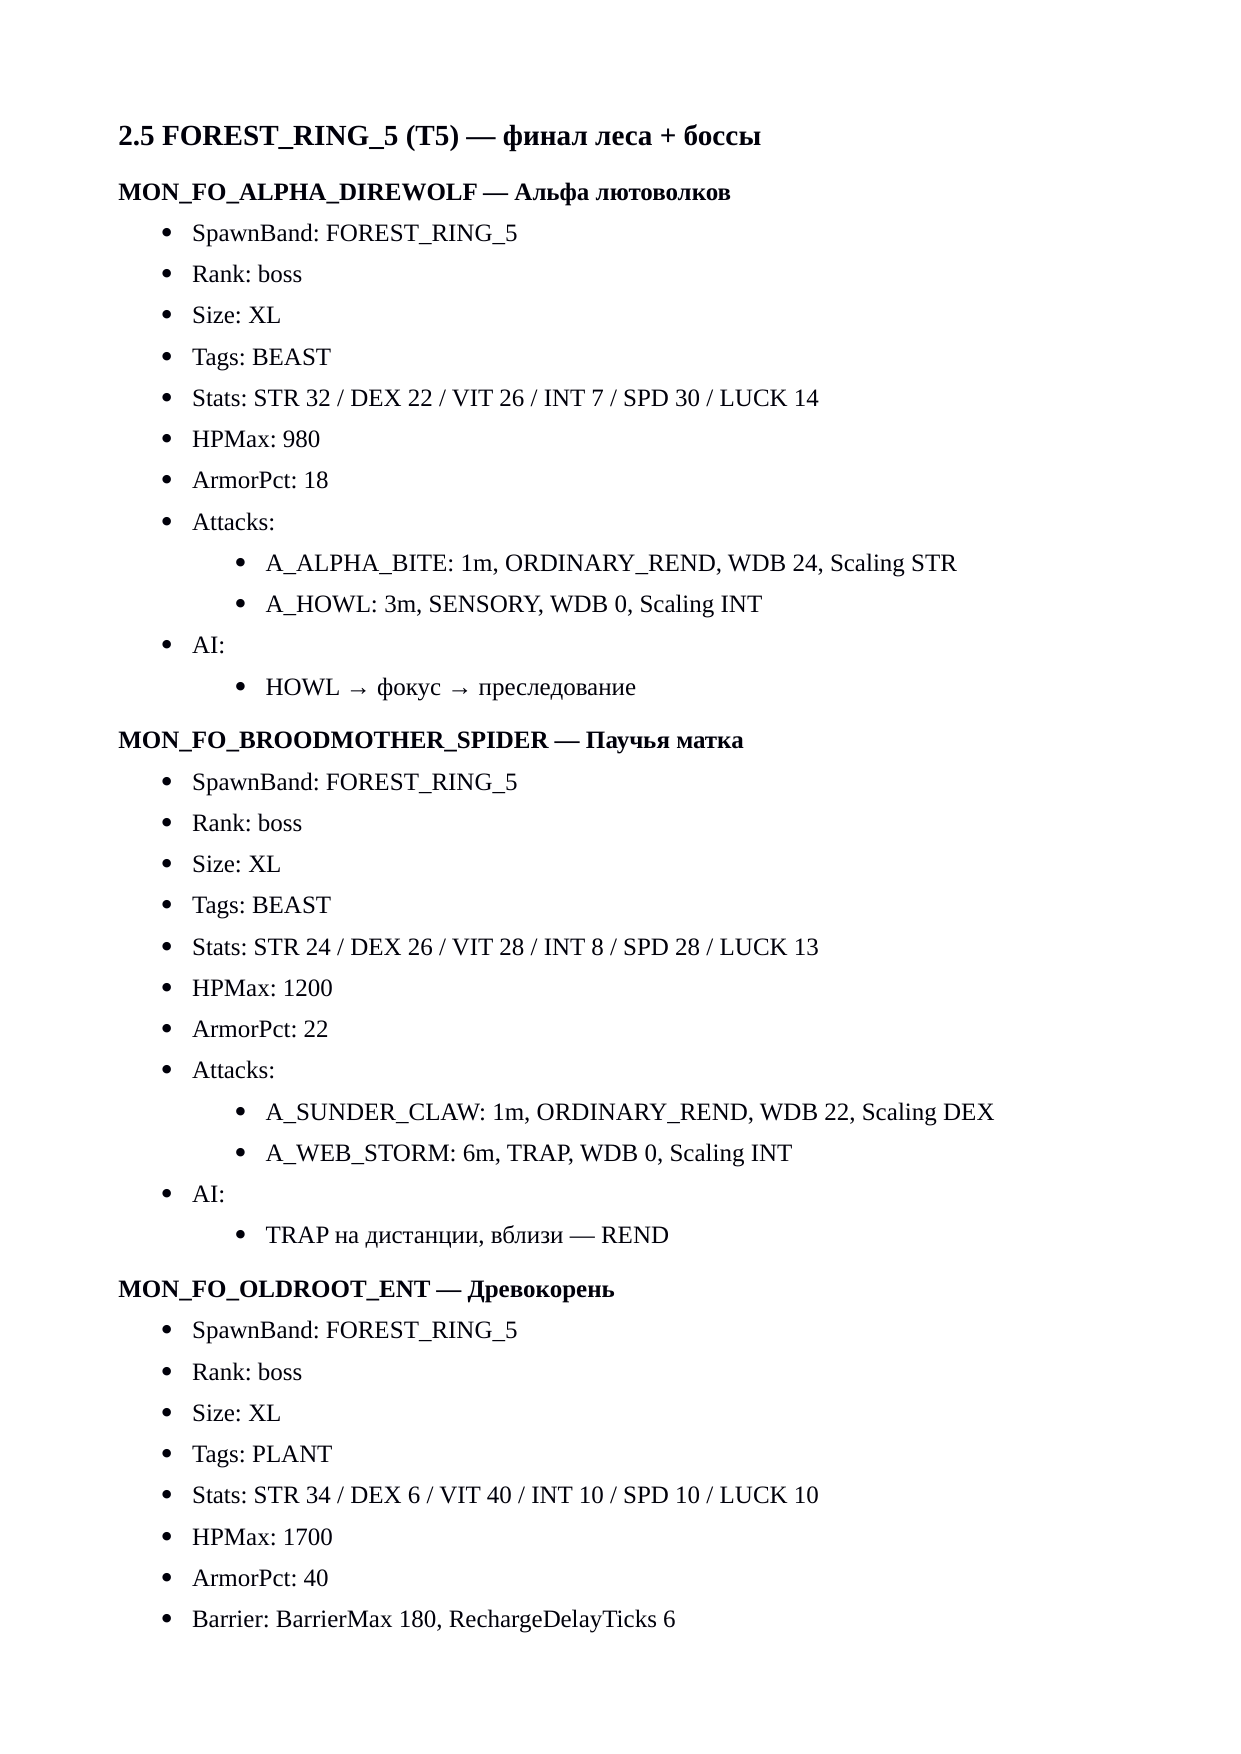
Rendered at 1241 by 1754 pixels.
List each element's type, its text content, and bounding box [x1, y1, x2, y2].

list SpawnBand: FOREST_RING_5 [162, 218, 1122, 247]
list HPMax: 980 [162, 424, 1122, 453]
subtitle MON_FO_BROODMOTHER_SPIDER — Паучья матка [118, 725, 1122, 754]
list Size: XL [162, 1398, 1122, 1427]
list A_ALPHA_BITE: 1m, ORDINARY_REND, WDB 24, Scaling STR [236, 548, 1122, 577]
list SpawnBand: FOREST_RING_5 [162, 1315, 1122, 1344]
list Stats: STR 24 / DEX 26 / VIT 28 / INT 8 / SPD 28 / LUCK 13 [162, 932, 1122, 960]
list Size: XL [162, 300, 1122, 329]
list Attacks: [162, 1055, 1122, 1084]
list HOWL → фокус → преследование [236, 672, 1122, 700]
list A_HOWL: 3m, SENSORY, WDB 0, Scaling INT [236, 589, 1122, 618]
list ArmorPct: 18 [162, 465, 1122, 494]
list ArmorPct: 40 [162, 1563, 1122, 1592]
list Tags: BEAST [162, 890, 1122, 919]
list Size: XL [162, 849, 1122, 878]
list Rank: boss [162, 259, 1122, 288]
subtitle MON_FO_OLDROOT_ENT — Древокорень [118, 1274, 1122, 1303]
list A_SUNDER_CLAW: 1m, ORDINARY_REND, WDB 22, Scaling DEX [236, 1097, 1122, 1125]
list Stats: STR 32 / DEX 22 / VIT 26 / INT 7 / SPD 30 / LUCK 14 [162, 383, 1122, 412]
list AI: [162, 630, 1122, 659]
list Tags: BEAST [162, 342, 1122, 370]
list HPMax: 1700 [162, 1522, 1122, 1550]
list Rank: boss [162, 1357, 1122, 1385]
subtitle 2.5 FOREST_RING_5 (T5) — финал леса + боссы [118, 118, 1122, 152]
subtitle MON_FO_ALPHA_DIREWOLF — Альфа лютоволков [118, 177, 1122, 205]
list Barrier: BarrierMax 180, RechargeDelayTicks 6 [162, 1604, 1122, 1633]
list Stats: STR 34 / DEX 6 / VIT 40 / INT 10 / SPD 10 / LUCK 10 [162, 1480, 1122, 1509]
list Attacks: [162, 507, 1122, 535]
list AI: [162, 1179, 1122, 1208]
list Rank: boss [162, 808, 1122, 837]
list TRAP на дистанции, вблизи — REND [236, 1220, 1122, 1249]
list SpawnBand: FOREST_RING_5 [162, 767, 1122, 795]
list Tags: PLANT [162, 1439, 1122, 1468]
list A_WEB_STORM: 6m, TRAP, WDB 0, Scaling INT [236, 1138, 1122, 1167]
list ArmorPct: 22 [162, 1014, 1122, 1043]
list HPMax: 1200 [162, 973, 1122, 1002]
